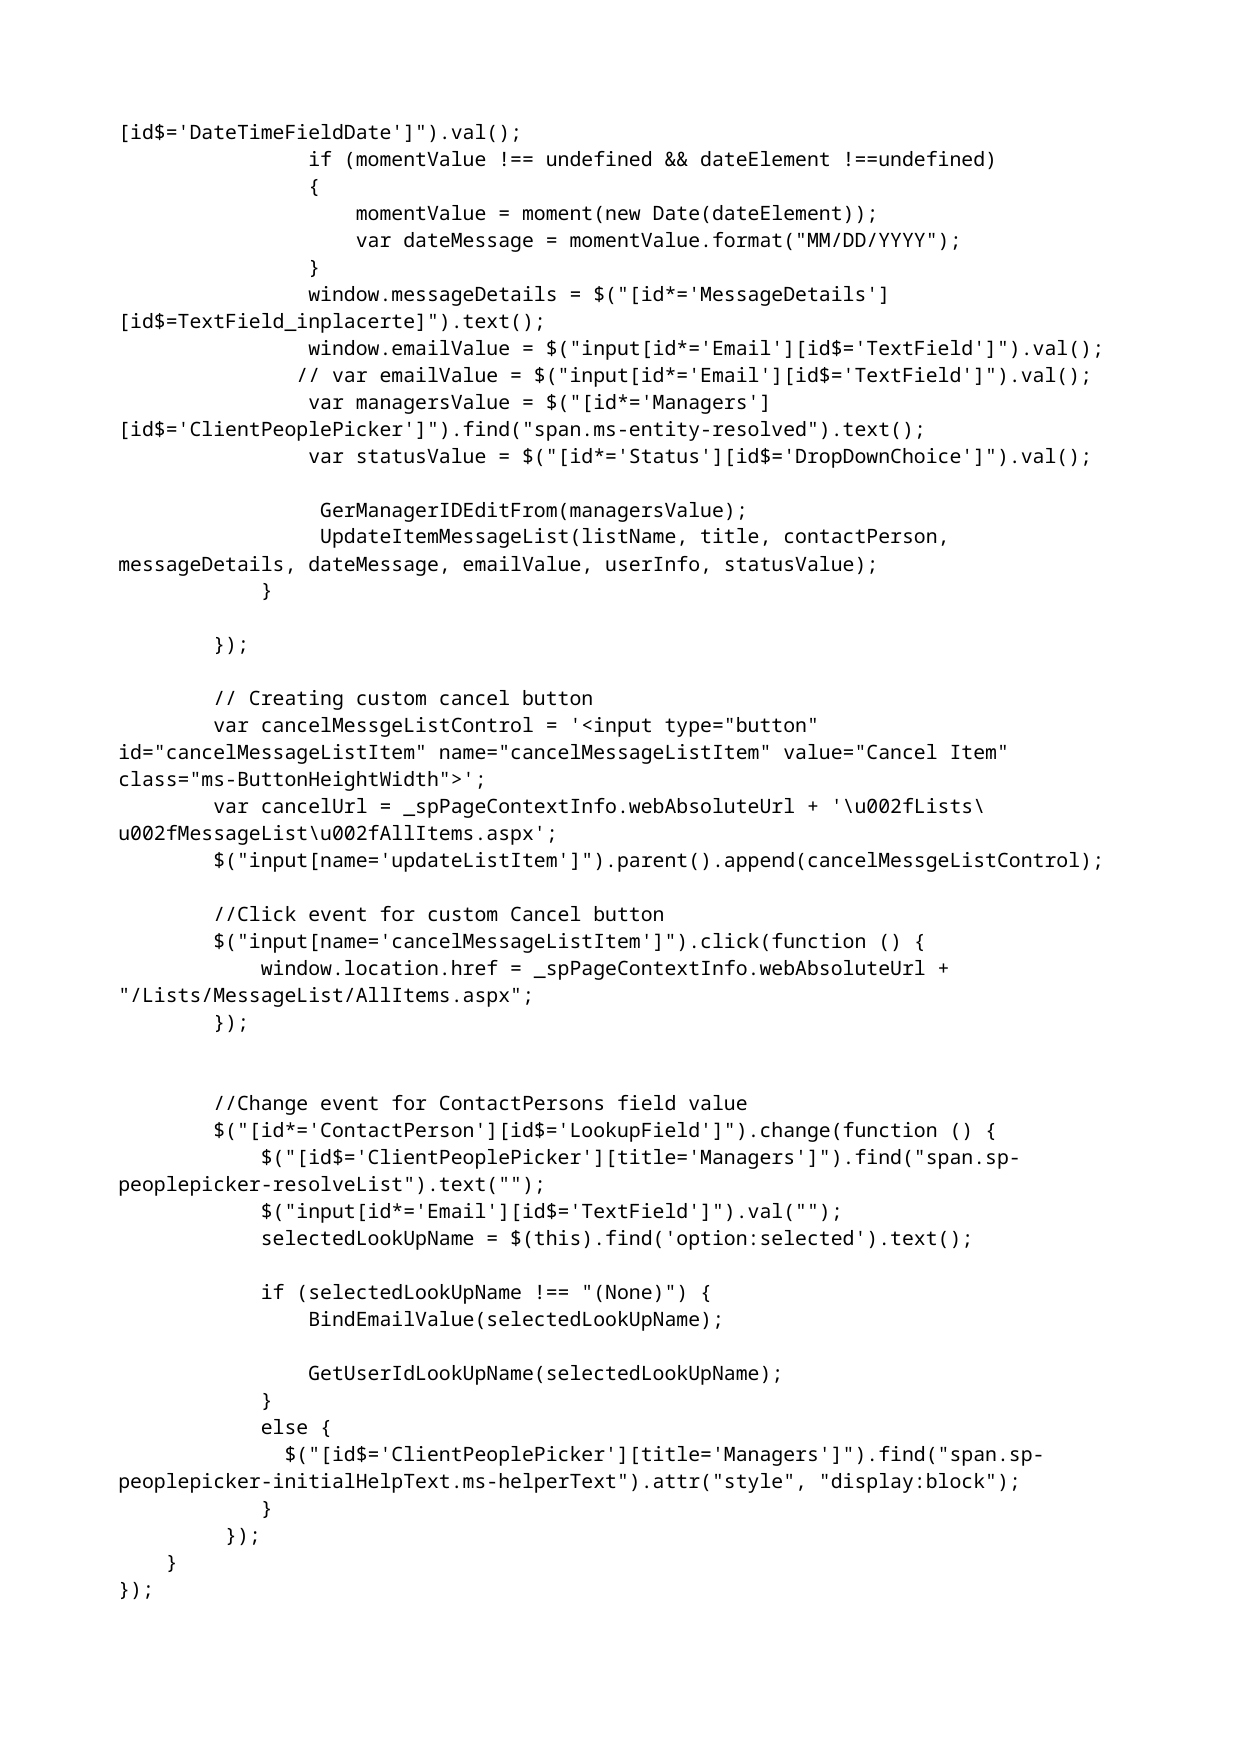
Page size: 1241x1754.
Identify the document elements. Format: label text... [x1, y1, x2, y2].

text GerManagerIDEditFrom(managersValue); [118, 496, 1122, 523]
text if (momentValue !== undefined && dateElement !==undefined) [118, 145, 1122, 172]
text if (selectedLookUpName !== "(None)") { [118, 1278, 1122, 1305]
text momentValue = moment(new Date(dateElement)); [118, 199, 1122, 226]
text } [118, 1386, 1122, 1413]
text $("input[name='updateListItem']").parent().append(cancelMessgeListControl); [118, 847, 1122, 873]
text } [118, 1494, 1122, 1521]
text } [118, 253, 1122, 280]
text { [118, 172, 1122, 199]
text GetUserIdLookUpName(selectedLookUpName); [118, 1359, 1122, 1386]
text }); [118, 1008, 1122, 1035]
text window.location.href = _spPageContextInfo.webAbsoluteUrl + "/Lists/MessageList/AllItems.aspx"; [118, 954, 1122, 1008]
text $("[id$='ClientPeoplePicker'][title='Managers']").find("span.sp-peoplepicker-resolveList").text(""); [118, 1143, 1122, 1197]
text window.messageDetails = $("[id*='MessageDetails'][id$=TextField_inplacerte]").text(); [118, 280, 1122, 334]
text var cancelMessgeListControl = '<input type="button" id="cancelMessageListItem" name="cancelMessageListItem" value="Cancel Item" class="ms-ButtonHeightWidth">'; [118, 712, 1122, 793]
text var statusValue = $("[id*='Status'][id$='DropDownChoice']").val(); [118, 442, 1122, 469]
text var dateMessage = momentValue.format("MM/DD/YYYY"); [118, 226, 1122, 253]
text }); [118, 1575, 1122, 1602]
text $("[id$='ClientPeoplePicker'][title='Managers']").find("span.sp-peoplepicker-initialHelpText.ms-helperText").attr("style", "display:block"); [118, 1440, 1122, 1494]
text }); [118, 1521, 1122, 1548]
text // Creating custom cancel button [118, 685, 1122, 712]
text //Click event for custom Cancel button [118, 901, 1122, 927]
text $("[id*='ContactPerson'][id$='LookupField']").change(function () { [118, 1116, 1122, 1143]
text var cancelUrl = _spPageContextInfo.webAbsoluteUrl + '\u002fLists\u002fMessageList\u002fAllItems.aspx'; [118, 793, 1122, 847]
text $("input[name='cancelMessageListItem']").click(function () { [118, 927, 1122, 954]
text var managersValue = $("[id*='Managers'][id$='ClientPeoplePicker']").find("span.ms-entity-resolved").text(); [118, 388, 1122, 442]
text selectedLookUpName = $(this).find('option:selected').text(); [118, 1224, 1122, 1251]
text //Change event for ContactPersons field value [118, 1089, 1122, 1116]
text }); [118, 631, 1122, 658]
text // var emailValue = $("input[id*='Email'][id$='TextField']").val(); [118, 361, 1122, 388]
text } [118, 577, 1122, 604]
text } [118, 1548, 1122, 1575]
text [id$='DateTimeFieldDate']").val(); [118, 118, 1122, 145]
text else { [118, 1413, 1122, 1440]
text window.emailValue = $("input[id*='Email'][id$='TextField']").val(); [118, 334, 1122, 361]
text UpdateItemMessageList(listName, title, contactPerson, messageDetails, dateMessage, emailValue, userInfo, statusValue); [118, 523, 1122, 577]
text $("input[id*='Email'][id$='TextField']").val(""); [118, 1197, 1122, 1224]
text BindEmailValue(selectedLookUpName); [118, 1305, 1122, 1332]
